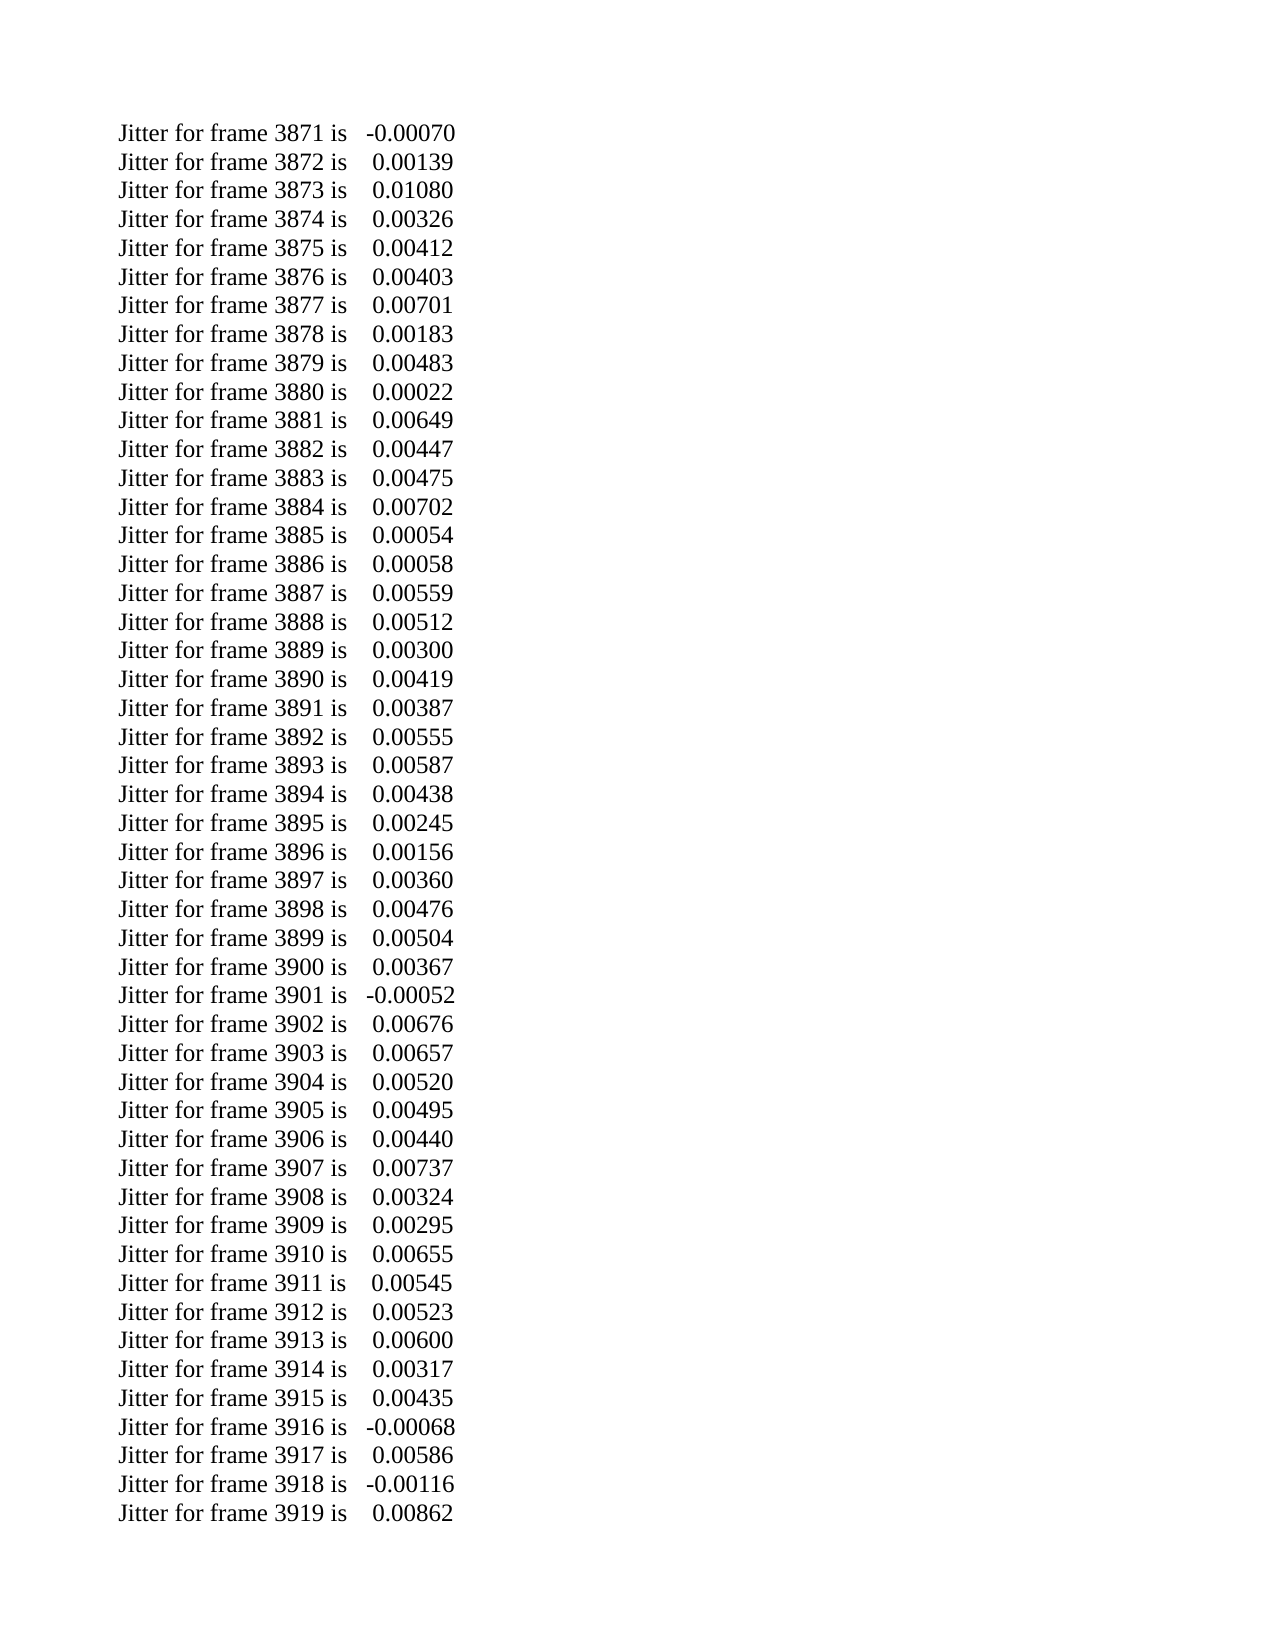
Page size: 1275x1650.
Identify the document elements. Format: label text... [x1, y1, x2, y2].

text Jitter for frame 3907 is 0.00737 [118, 1153, 1157, 1182]
text Jitter for frame 3882 is 0.00447 [118, 434, 1157, 463]
text Jitter for frame 3876 is 0.00403 [118, 262, 1157, 291]
text Jitter for frame 3901 is -0.00052 [118, 981, 1157, 1009]
text Jitter for frame 3909 is 0.00295 [118, 1211, 1157, 1239]
text Jitter for frame 3905 is 0.00495 [118, 1096, 1157, 1124]
text Jitter for frame 3892 is 0.00555 [118, 722, 1157, 751]
text Jitter for frame 3889 is 0.00300 [118, 636, 1157, 664]
text Jitter for frame 3872 is 0.00139 [118, 147, 1157, 176]
text Jitter for frame 3915 is 0.00435 [118, 1383, 1157, 1412]
text Jitter for frame 3917 is 0.00586 [118, 1441, 1157, 1469]
text Jitter for frame 3888 is 0.00512 [118, 607, 1157, 636]
text Jitter for frame 3906 is 0.00440 [118, 1124, 1157, 1153]
text Jitter for frame 3891 is 0.00387 [118, 693, 1157, 722]
text Jitter for frame 3880 is 0.00022 [118, 377, 1157, 406]
text Jitter for frame 3898 is 0.00476 [118, 894, 1157, 923]
text Jitter for frame 3918 is -0.00116 [118, 1469, 1157, 1498]
text Jitter for frame 3875 is 0.00412 [118, 233, 1157, 262]
text Jitter for frame 3877 is 0.00701 [118, 291, 1157, 319]
text Jitter for frame 3919 is 0.00862 [118, 1498, 1157, 1527]
text Jitter for frame 3887 is 0.00559 [118, 578, 1157, 607]
text Jitter for frame 3904 is 0.00520 [118, 1067, 1157, 1096]
text Jitter for frame 3910 is 0.00655 [118, 1239, 1157, 1268]
text Jitter for frame 3883 is 0.00475 [118, 463, 1157, 492]
text Jitter for frame 3902 is 0.00676 [118, 1009, 1157, 1038]
text Jitter for frame 3916 is -0.00068 [118, 1412, 1157, 1441]
text Jitter for frame 3897 is 0.00360 [118, 866, 1157, 894]
text Jitter for frame 3911 is 0.00545 [118, 1268, 1157, 1297]
text Jitter for frame 3890 is 0.00419 [118, 664, 1157, 693]
text Jitter for frame 3886 is 0.00058 [118, 549, 1157, 578]
text Jitter for frame 3881 is 0.00649 [118, 406, 1157, 434]
text Jitter for frame 3914 is 0.00317 [118, 1354, 1157, 1383]
text Jitter for frame 3903 is 0.00657 [118, 1038, 1157, 1067]
text Jitter for frame 3908 is 0.00324 [118, 1182, 1157, 1211]
text Jitter for frame 3896 is 0.00156 [118, 837, 1157, 866]
text Jitter for frame 3893 is 0.00587 [118, 751, 1157, 779]
text Jitter for frame 3913 is 0.00600 [118, 1326, 1157, 1354]
text Jitter for frame 3894 is 0.00438 [118, 779, 1157, 808]
text Jitter for frame 3899 is 0.00504 [118, 923, 1157, 952]
text Jitter for frame 3895 is 0.00245 [118, 808, 1157, 837]
text Jitter for frame 3900 is 0.00367 [118, 952, 1157, 981]
text Jitter for frame 3912 is 0.00523 [118, 1297, 1157, 1326]
text Jitter for frame 3885 is 0.00054 [118, 521, 1157, 549]
text Jitter for frame 3878 is 0.00183 [118, 319, 1157, 348]
text Jitter for frame 3879 is 0.00483 [118, 348, 1157, 377]
text Jitter for frame 3884 is 0.00702 [118, 492, 1157, 521]
text Jitter for frame 3873 is 0.01080 [118, 176, 1157, 204]
text Jitter for frame 3874 is 0.00326 [118, 204, 1157, 233]
text Jitter for frame 3871 is -0.00070 [118, 118, 1157, 147]
